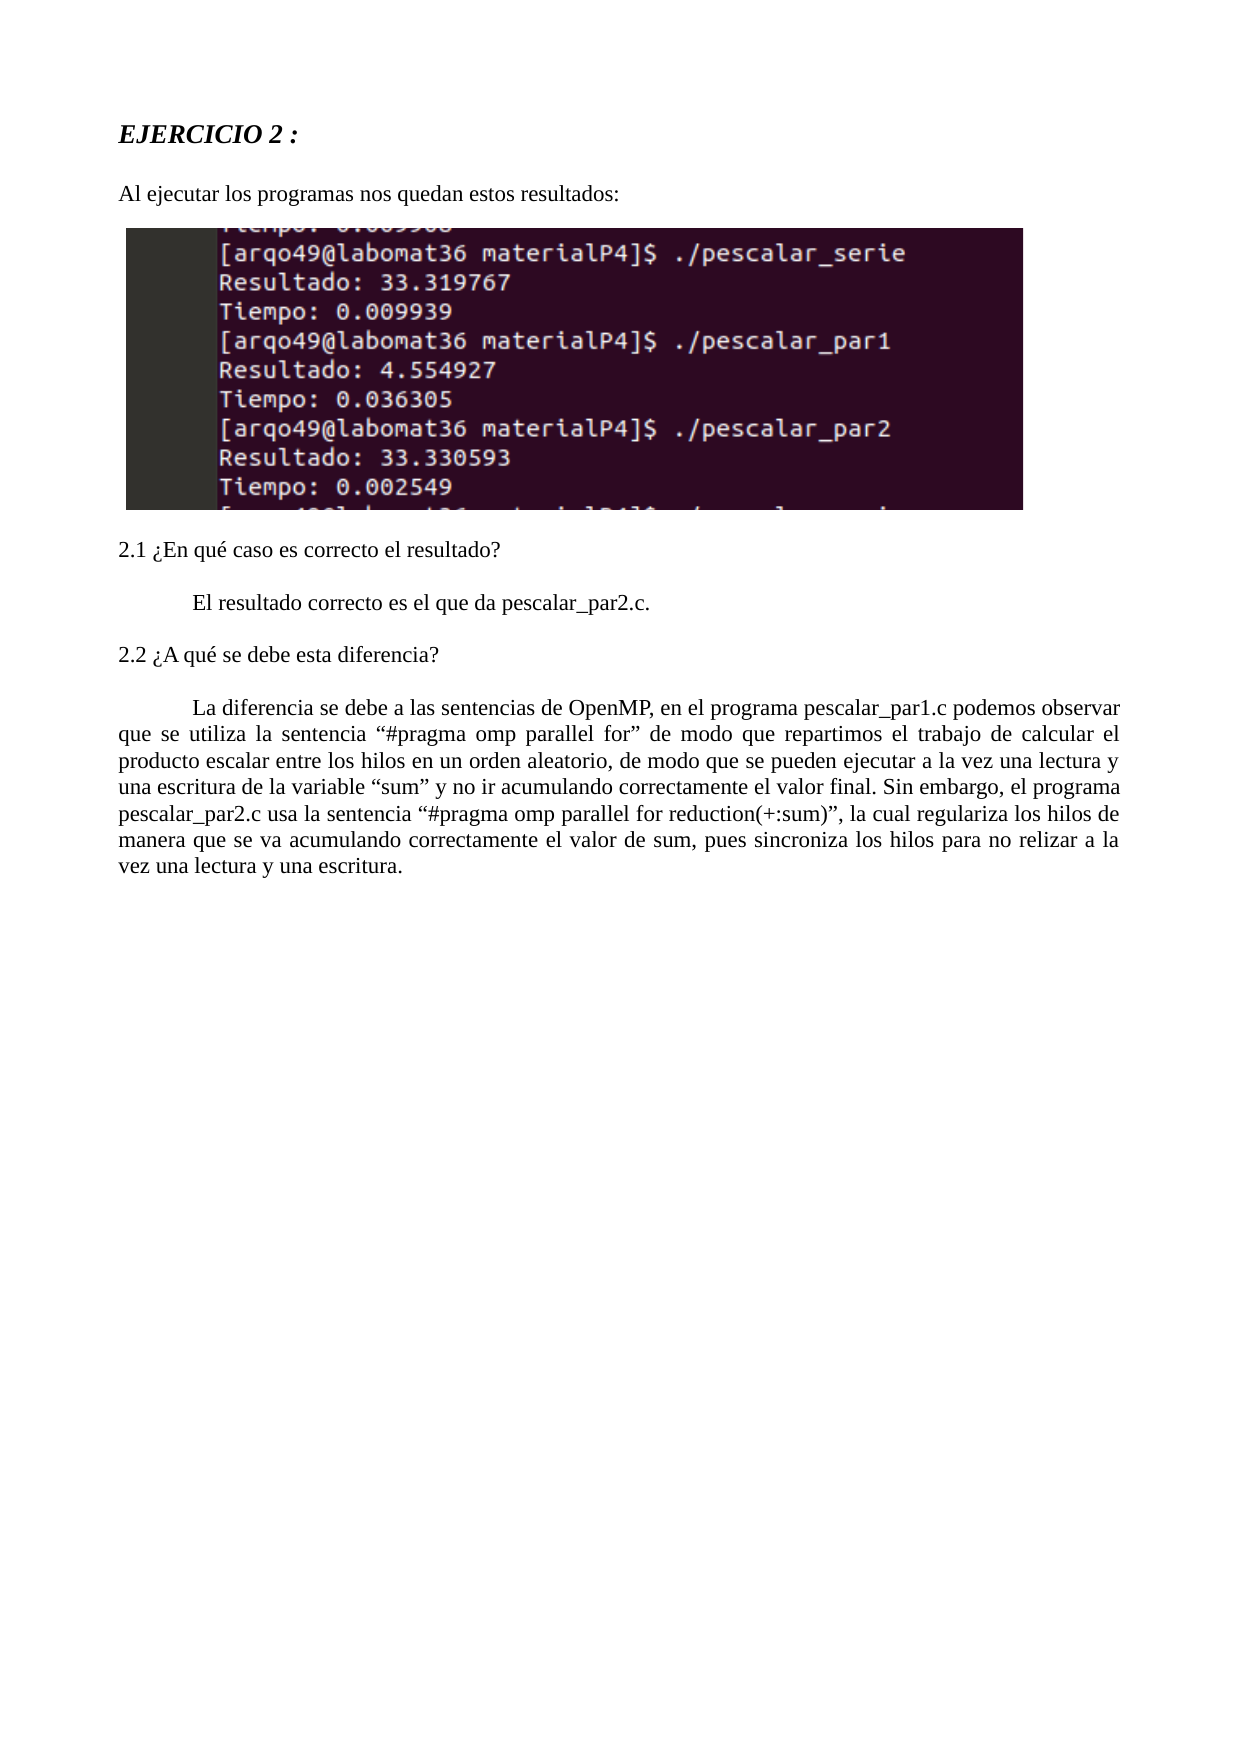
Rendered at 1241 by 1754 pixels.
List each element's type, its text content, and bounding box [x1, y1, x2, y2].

text 2.2 ¿A qué se debe esta diferencia? [118, 641, 1122, 668]
text El resultado correcto es el que da pescalar_par2.c. [118, 589, 1122, 615]
text La diferencia se debe a las sentencias de OpenMP, en el programa pescalar_par1.c podemos observar que se utiliza la sentencia “#pragma omp parallel for” de modo que repartimos el trabajo de calcular el producto escalar entre los hilos en un orden aleatorio, de modo que se pueden ejecutar a la vez una lectura y una escritura de la variable “sum” y no ir acumulando correctamente el valor final. Sin embargo, el programa pescalar_par2.c usa la sentencia “#pragma omp parallel for reduction(+:sum)”, la cual regulariza los hilos de manera que se va acumulando correctamente el valor de sum, pues sincroniza los hilos para no relizar a la vez una lectura y una escritura. [118, 694, 1122, 879]
text EJERCICIO 2 : [118, 118, 1122, 149]
text 2.1 ¿En qué caso es correcto el resultado? [118, 536, 1122, 562]
text Al ejecutar los programas nos quedan estos resultados: [118, 180, 1122, 207]
